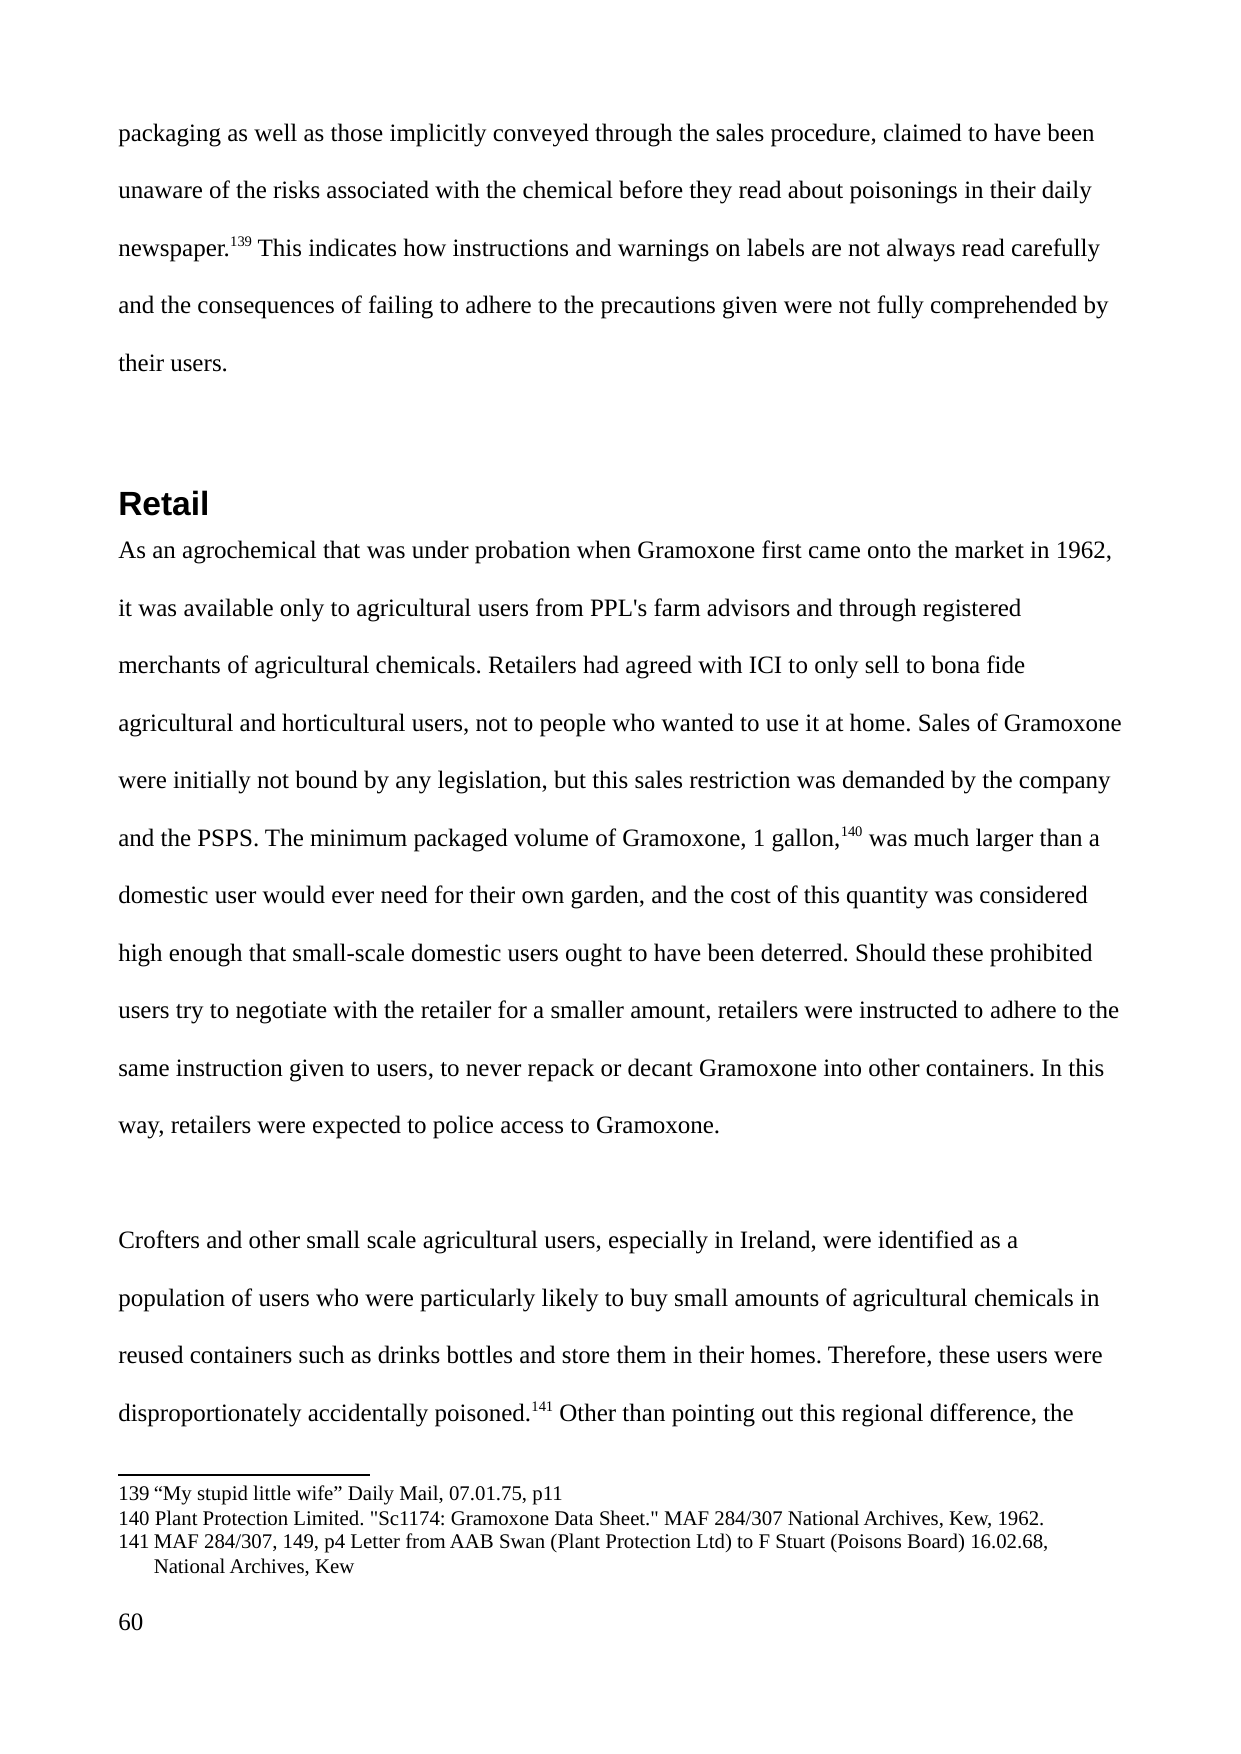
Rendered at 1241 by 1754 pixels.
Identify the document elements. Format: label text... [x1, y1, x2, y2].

text As an agrochemical that was under probation when Gramoxone first came onto the market in 1962, it was available only to agricultural users from PPL's farm advisors and through registered merchants of agricultural chemicals. Retailers had agreed with ICI to only sell to bona fide agricultural and horticultural users, not to people who wanted to use it at home. Sales of Gramoxone were initially not bound by any legislation, but this sales restriction was demanded by the company and the PSPS. The minimum packaged volume of Gramoxone, 1 gallon, was much larger than a domestic user would ever need for their own garden, and the cost of this quantity was considered high enough that small-scale domestic users ought to have been deterred. Should these prohibited users try to negotiate with the retailer for a smaller amount, retailers were instructed to adhere to the same instruction given to users, to never repack or decant Gramoxone into other containers. In this way, retailers were expected to police access to Gramoxone. [118, 535, 1122, 1139]
text “My stupid little wife” Daily Mail, 07.01.75, p11 [118, 1481, 1122, 1505]
text Plant Protection Limited. "Sc1174: Gramoxone Data Sheet." MAF 284/307 National Archives, Kew, 1962. [118, 1505, 1122, 1529]
text packaging as well as those implicitly conveyed through the sales procedure, claimed to have been unaware of the risks associated with the chemical before they read about poisonings in their daily newspaper. This indicates how instructions and warnings on labels are not always read carefully and the consequences of failing to adhere to the precautions given were not fully comprehended by their users. [118, 118, 1122, 377]
text MAF 284/307, 149, p4 Letter from AAB Swan (Plant Protection Ltd) to F Stuart (Poisons Board) 16.02.68, National Archives, Kew [118, 1529, 1122, 1578]
subtitle Retail [118, 484, 1122, 523]
text Crofters and other small scale agricultural users, especially in Ireland, were identified as a population of users who were particularly likely to buy small amounts of agricultural chemicals in reused containers such as drinks bottles and store them in their homes. Therefore, these users were disproportionately accidentally poisoned. Other than pointing out this regional difference, the [118, 1225, 1122, 1426]
